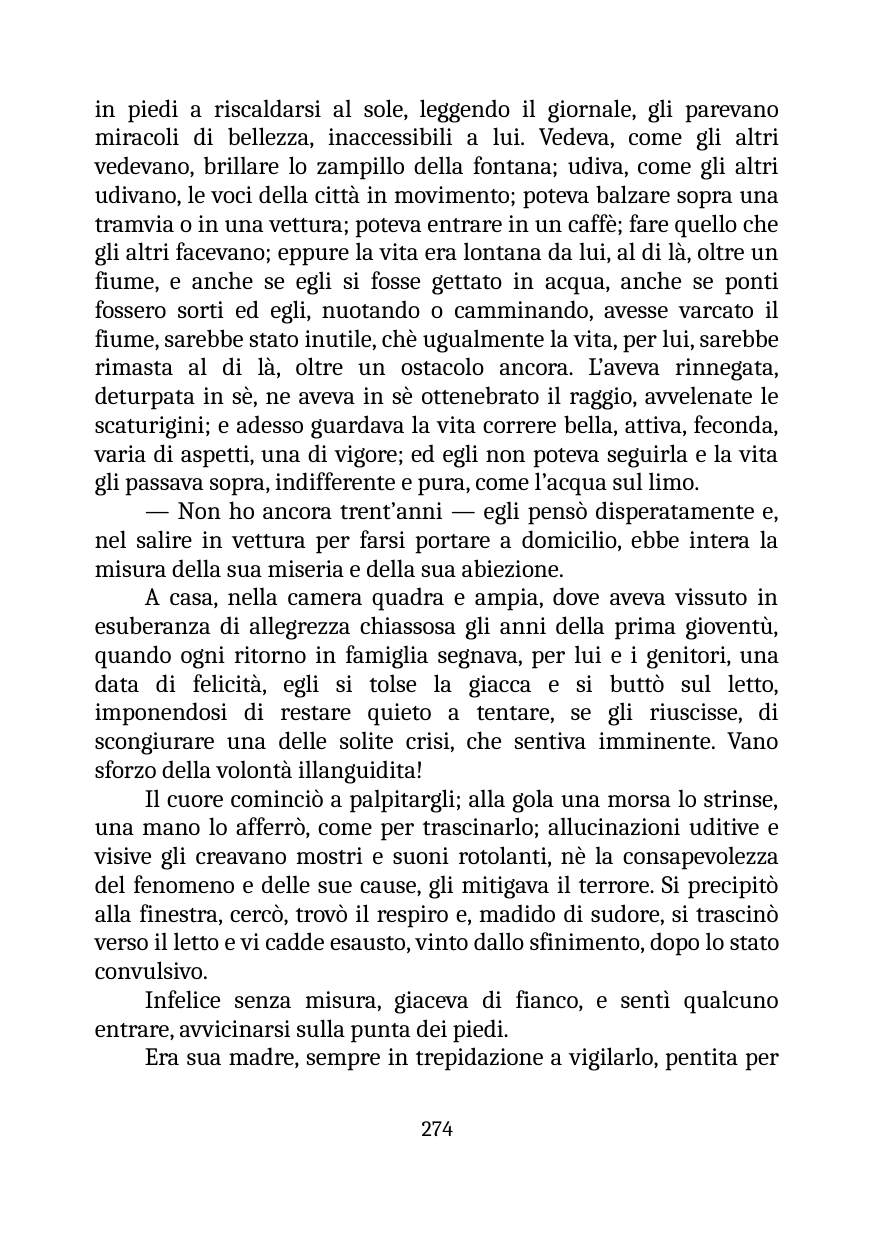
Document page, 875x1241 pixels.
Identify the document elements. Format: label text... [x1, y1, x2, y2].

text A casa, nella camera quadra e ampia, dove aveva vissuto in esuberanza di allegrezza chiassosa gli anni della prima gioventù, quando ogni ritorno in famiglia segnava, per lui e i genitori, una data di felicità, egli si tolse la giacca e si buttò sul letto, imponendosi di restare quieto a tentare, se gli riuscisse, di scongiurare una delle solite crisi, che sentiva imminente. Vano sforzo della volontà illanguidita! [94, 583, 779, 784]
text Infelice senza misura, giaceva di fianco, e sentì qualcuno entrare, avvicinarsi sulla punta dei piedi. [94, 986, 779, 1043]
text — Non ho ancora trent’anni — egli pensò disperatamente e, nel salire in vettura per farsi portare a domicilio, ebbe intera la misura della sua miseria e della sua abiezione. [94, 497, 779, 583]
text Il cuore cominciò a palpitargli; alla gola una morsa lo strinse, una mano lo afferrò, come per trascinarlo; allucinazioni uditive e visive gli creavano mostri e suoni rotolanti, nè la consapevolezza del fenomeno e delle sue cause, gli mitigava il terrore. Si precipitò alla finestra, cercò, trovò il respiro e, madido di sudore, si trascinò verso il letto e vi cadde esausto, vinto dallo sfinimento, dopo lo stato convulsivo. [94, 784, 779, 986]
text in piedi a riscaldarsi al sole, leggendo il giornale, gli parevano miracoli di bellezza, inaccessibili a lui. Vedeva, come gli altri vedevano, brillare lo zampillo della fontana; udiva, come gli altri udivano, le voci della città in movimento; poteva balzare sopra una tramvia o in una vettura; poteva entrare in un caffè; fare quello che gli altri facevano; eppure la vita era lontana da lui, al di là, oltre un fiume, e anche se egli si fosse gettato in acqua, anche se ponti fossero sorti ed egli, nuotando o camminando, avesse varcato il fiume, sarebbe stato inutile, chè ugualmente la vita, per lui, sarebbe rimasta al di là, oltre un ostacolo ancora. L’aveva rinnegata, deturpata in sè, ne aveva in sè ottenebrato il raggio, avvelenate le scaturigini; e adesso guardava la vita correre bella, attiva, feconda, varia di aspetti, una di vigore; ed egli non poteva seguirla e la vita gli passava sopra, indifferente e pura, come l’acqua sul limo. [94, 94, 779, 497]
text Era sua madre, sempre in trepidazione a vigilarlo, pentita per [94, 1043, 779, 1072]
